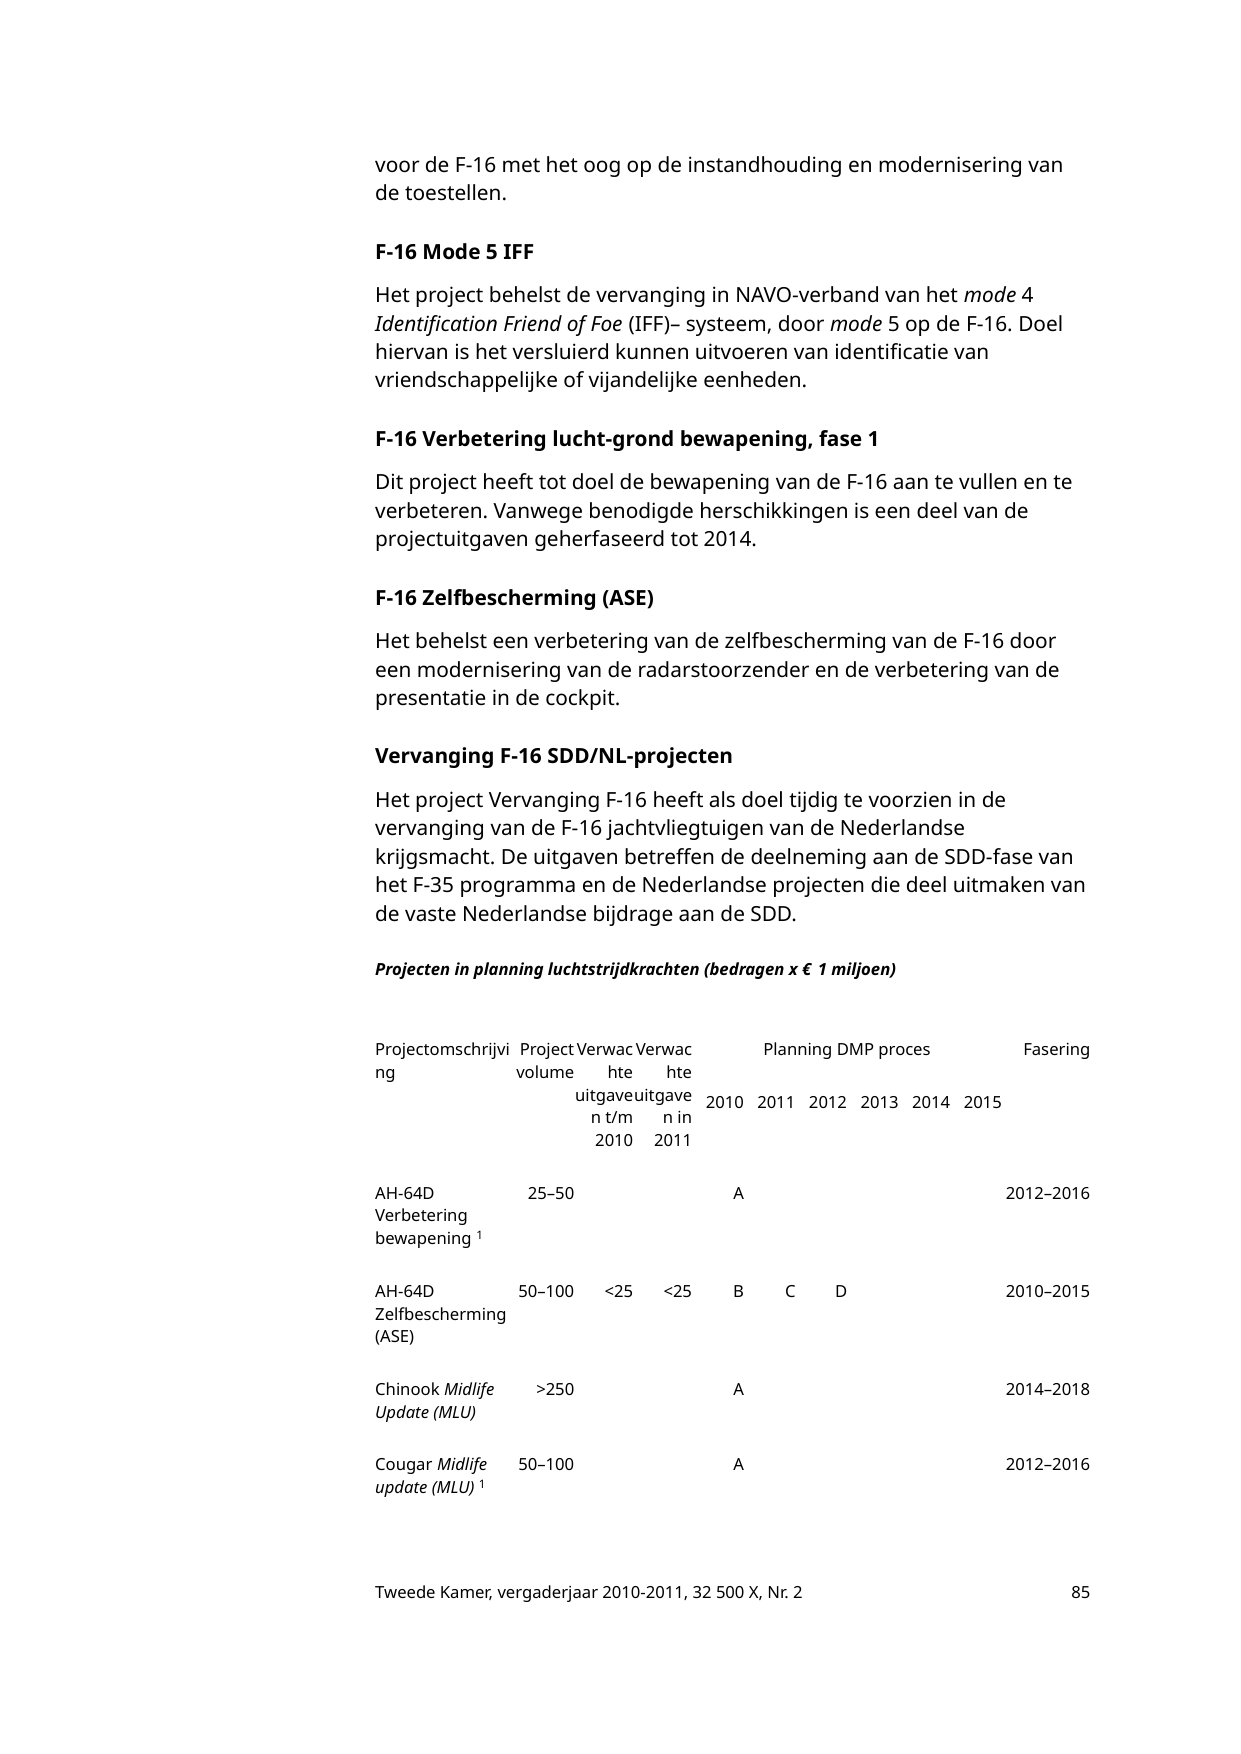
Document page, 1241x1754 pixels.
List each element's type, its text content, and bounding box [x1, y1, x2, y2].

table_cell [898, 1453, 950, 1528]
table_cell [795, 1453, 847, 1528]
table_cell [633, 1453, 692, 1528]
table_cell [744, 1181, 795, 1279]
table_cell [795, 1181, 847, 1279]
table_cell A [692, 1453, 743, 1528]
table_cell 50–100 [515, 1453, 574, 1528]
text voor de F-16 met het oog op de instandhouding en modernisering van de toestellen. [375, 150, 1090, 207]
table_header Fasering [1002, 1038, 1090, 1181]
table_cell 2013 [847, 1091, 898, 1181]
table_cell [847, 1181, 898, 1279]
table_cell [898, 1378, 950, 1453]
table_cell [847, 1453, 898, 1528]
table_cell <25 [633, 1280, 692, 1378]
text F-16 Mode 5 IFF [375, 237, 1090, 265]
text F-16 Zelfbescherming (ASE) [375, 583, 1090, 611]
table_cell [950, 1378, 1002, 1453]
text F-16 Verbetering lucht-grond bewapening, fase 1 [375, 424, 1090, 452]
table_cell B [692, 1280, 743, 1378]
text Het project Vervanging F-16 heeft als doel tijdig te voorzien in de vervanging van de F-16 jachtvliegtuigen van de Nederlandse krijgsmacht. De uitgaven betreffen de deelneming aan de SDD-fase van het F-35 programma en de Nederlandse projecten die deel uitmaken van de vaste Nederlandse bijdrage aan de SDD. [375, 785, 1090, 927]
table_cell [898, 1280, 950, 1378]
table_cell A [692, 1181, 743, 1279]
table_cell D [795, 1280, 847, 1378]
table_cell [950, 1453, 1002, 1528]
table_cell C [744, 1280, 795, 1378]
table_cell 25–50 [515, 1181, 574, 1279]
table_cell 2014 [898, 1091, 950, 1181]
table_cell <25 [574, 1280, 633, 1378]
table_cell 2010 [692, 1091, 743, 1181]
table_cell 2015 [950, 1091, 1002, 1181]
table_cell [898, 1181, 950, 1279]
table_cell [633, 1181, 692, 1279]
table_header Projectvolume [515, 1038, 574, 1181]
table_cell [950, 1181, 1002, 1279]
table_header Planning DMP proces [692, 1038, 1002, 1091]
table_header Verwachte uitgaven in 2011 [633, 1038, 692, 1181]
table_cell 50–100 [515, 1280, 574, 1378]
table_cell [574, 1453, 633, 1528]
table_cell A [692, 1378, 743, 1453]
table_cell [847, 1280, 898, 1378]
table_cell [795, 1378, 847, 1453]
table_cell 2012 [795, 1091, 847, 1181]
text Het project behelst de vervanging in NAVO-verband van het mode 4 Identification Friend of Foe (IFF)– systeem, door mode 5 op de F-16. Doel hiervan is het versluierd kunnen uitvoeren van identificatie van vriendschappelijke of vijandelijke eenheden. [375, 280, 1090, 394]
text Het behelst een verbetering van de zelfbescherming van de F-16 door een modernisering van de radarstoorzender en de verbetering van de presentatie in de cockpit. [375, 626, 1090, 712]
table_cell [633, 1378, 692, 1453]
table_cell Cougar Midlife update (MLU) 1 [375, 1453, 515, 1528]
text Dit project heeft tot doel de bewapening van de F-16 aan te vullen en te verbeteren. Vanwege benodigde herschikkingen is een deel van de projectuitgaven geherfaseerd tot 2014. [375, 467, 1090, 553]
table_cell [574, 1378, 633, 1453]
table_cell 2010–2015 [1002, 1280, 1090, 1378]
table_cell [574, 1181, 633, 1279]
table_cell AH-64D Zelfbescherming (ASE) [375, 1280, 515, 1378]
text Vervanging F-16 SDD/NL-projecten [375, 742, 1090, 770]
table_cell AH-64D Verbetering bewapening 1 [375, 1181, 515, 1279]
table_cell 2011 [744, 1091, 795, 1181]
text Projecten in planning luchtstrijdkrachten (bedragen x € 1 miljoen) [375, 957, 1090, 980]
table_cell 2012–2016 [1002, 1181, 1090, 1279]
table_cell Chinook Midlife Update (MLU) [375, 1378, 515, 1453]
table_cell [744, 1453, 795, 1528]
table_cell [744, 1378, 795, 1453]
table_cell 2012–2016 [1002, 1453, 1090, 1528]
table_header Verwachte uitgaven t/m 2010 [574, 1038, 633, 1181]
table_cell [847, 1378, 898, 1453]
table_cell 2014–2018 [1002, 1378, 1090, 1453]
table_cell >250 [515, 1378, 574, 1453]
table_cell [950, 1280, 1002, 1378]
table_header Projectomschrijving [375, 1038, 515, 1181]
